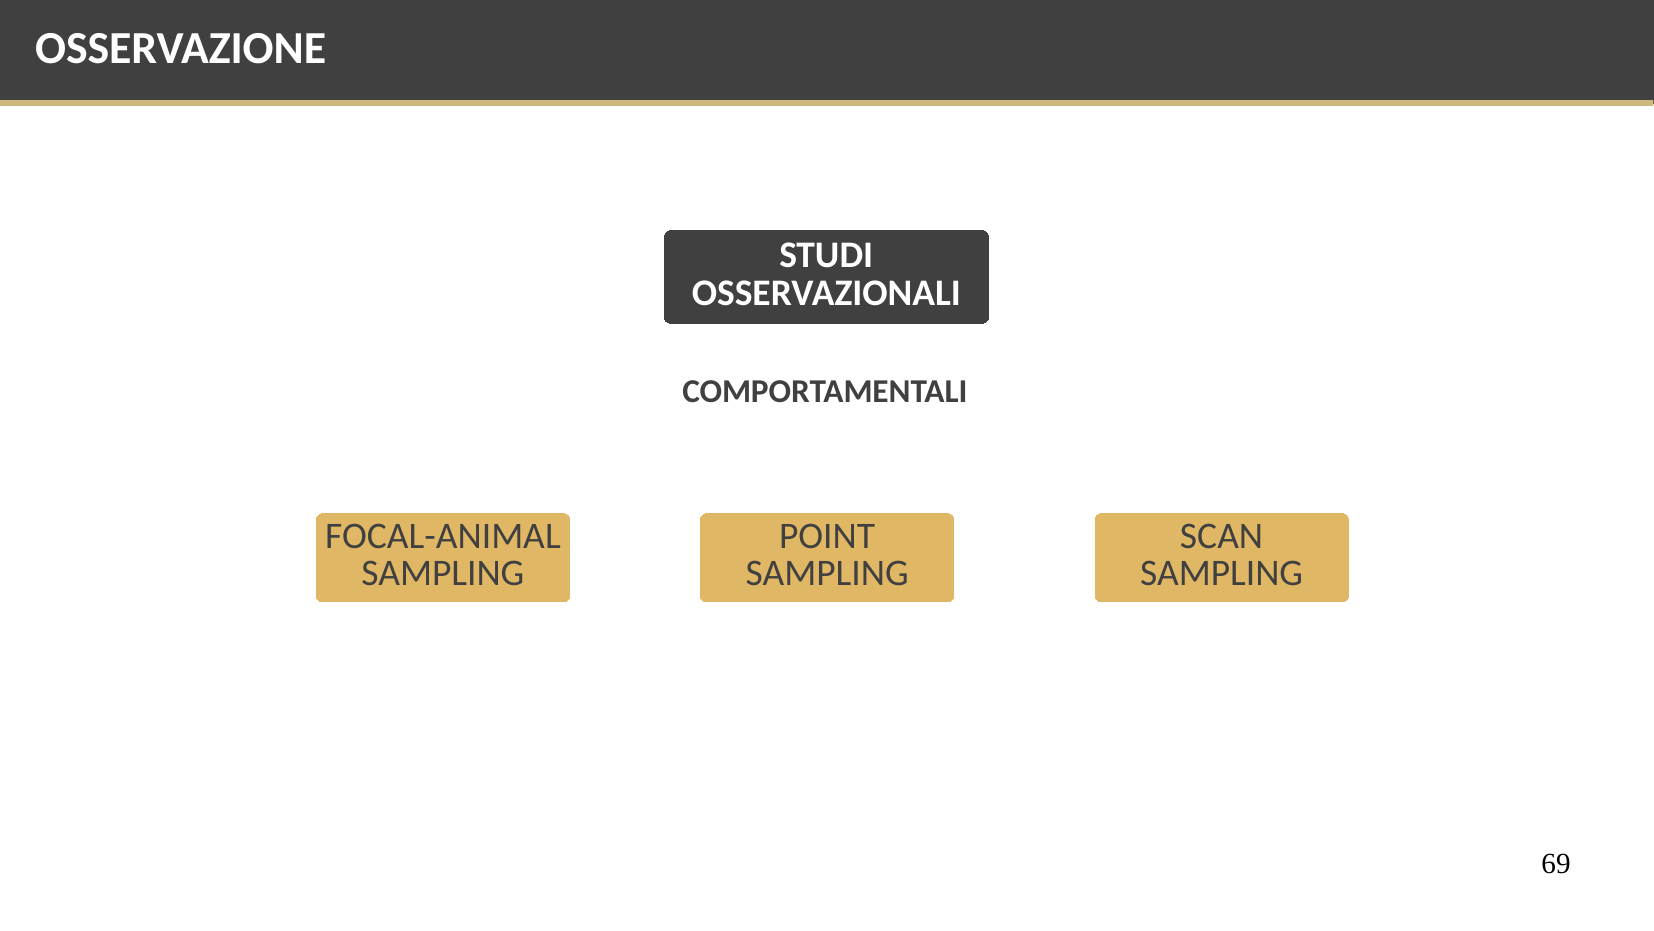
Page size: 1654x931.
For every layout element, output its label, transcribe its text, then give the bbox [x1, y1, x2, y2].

text_box FOCAL-ANIMAL SAMPLING [316, 513, 570, 602]
text_box COMPORTAMENTALI [651, 369, 999, 418]
text_box POINT SAMPLING [700, 513, 954, 602]
text_box STUDI OSSERVAZIONALI [664, 230, 989, 324]
text_box OSSERVAZIONE [0, 0, 1654, 100]
text_box SCAN SAMPLING [1095, 513, 1349, 602]
